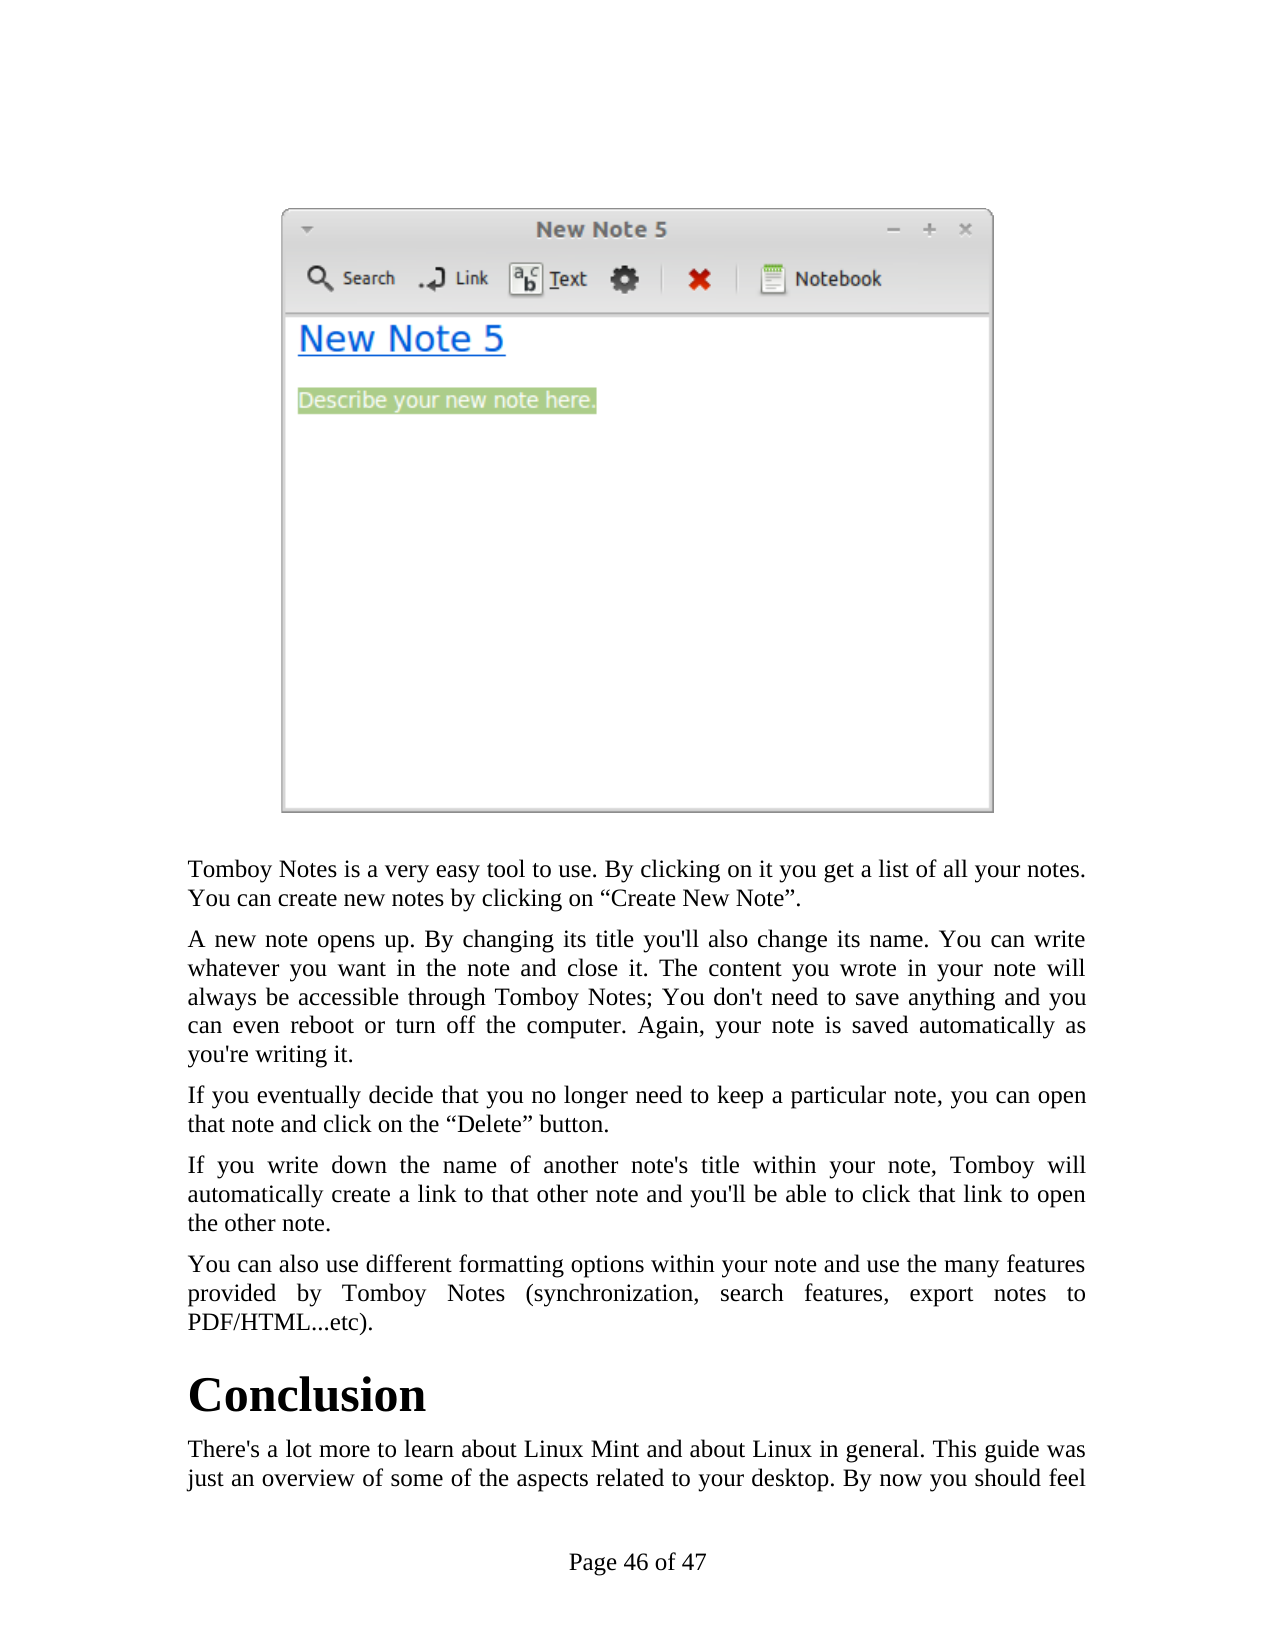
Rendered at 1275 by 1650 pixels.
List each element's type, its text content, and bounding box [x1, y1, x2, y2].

text A new note opens up. By changing its title you'll also change its name. You can write whatever you want in the note and close it. The content you wrote in your note will always be accessible through Tomboy Notes; You don't need to save anything and you can even reboot or turn off the computer. Again, your note is saved automatically as you're writing it. [187, 924, 1087, 1068]
text If you write down the name of another note's title within your note, Tomboy will automatically create a link to that other note and you'll be able to click that link to open the other note. [187, 1150, 1087, 1237]
text You can also use different formatting options within your note and use the many features provided by Tomboy Notes (synchronization, search features, export notes to PDF/HTML...etc). [187, 1249, 1087, 1335]
text There's a lot more to learn about Linux Mint and about Linux in general. This guide was just an overview of some of the aspects related to your desktop. By now you should feel [187, 1434, 1087, 1492]
text If you eventually decide that you no longer need to keep a particular note, you can open that note and click on the “Delete” button. [187, 1080, 1087, 1138]
subtitle Conclusion [187, 1364, 1087, 1422]
text Tomboy Notes is a very easy tool to use. By clicking on it you get a list of all your notes. You can create new notes by clicking on “Create New Note”. [187, 854, 1087, 912]
picture [281, 208, 994, 813]
